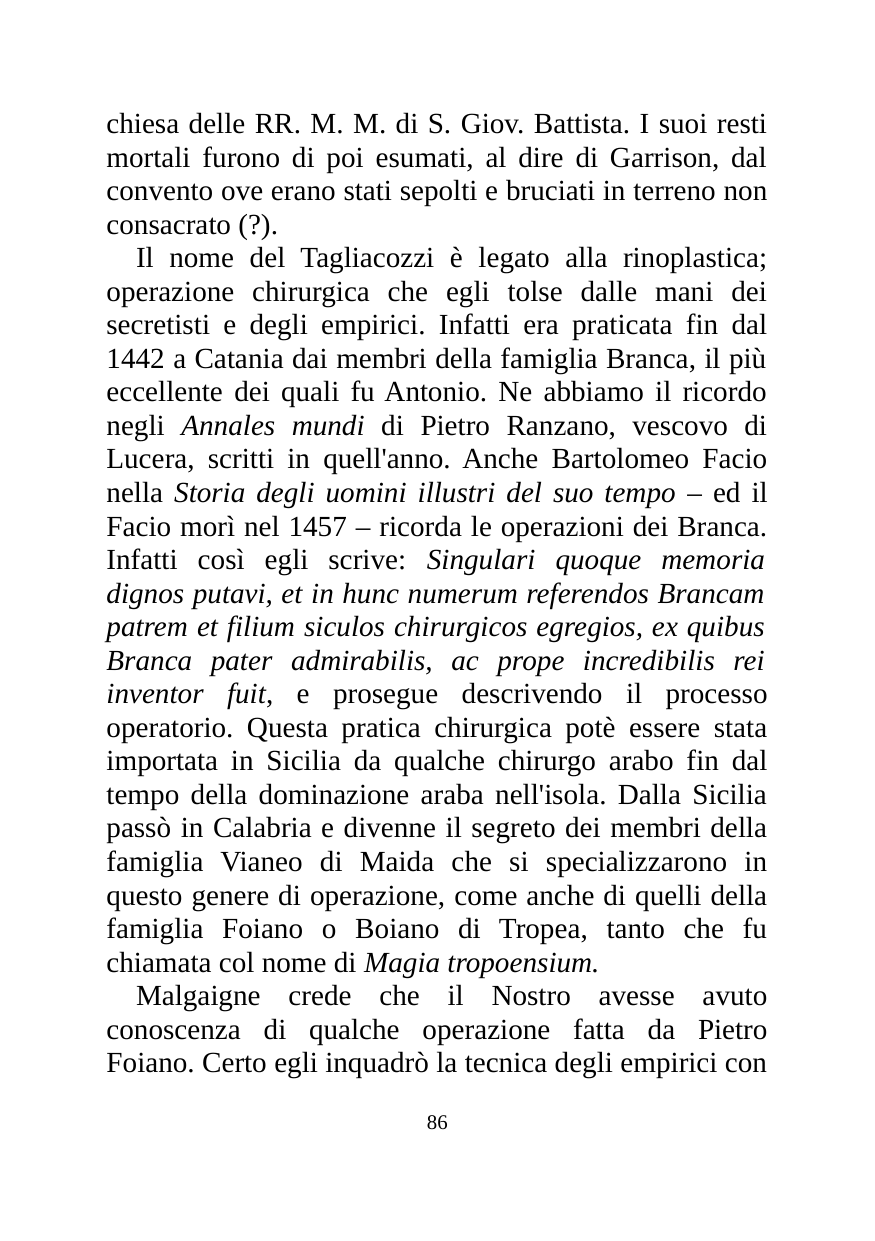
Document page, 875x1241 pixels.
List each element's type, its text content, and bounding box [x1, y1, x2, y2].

text chiesa delle RR. M. M. di S. Giov. Battista. I suoi resti mortali furono di poi esumati, al dire di Garrison, dal convento ove erano stati sepolti e bruciati in terreno non consacrato (?). [106, 106, 768, 240]
text Il nome del Tagliacozzi è legato alla rinoplastica; operazione chirurgica che egli tolse dalle mani dei secretisti e degli empirici. Infatti era praticata fin dal 1442 a Catania dai membri della famiglia Branca, il più eccellente dei quali fu Antonio. Ne abbiamo il ricordo negli Annales mundi di Pietro Ranzano, vescovo di Lucera, scritti in quell'anno. Anche Bartolomeo Facio nella Storia degli uomini illustri del suo tempo – ed il Facio morì nel 1457 – ricorda le operazioni dei Branca. Infatti così egli scrive: Singulari quoque memoria dignos putavi, et in hunc numerum referendos Brancam patrem et filium siculos chirurgicos egregios, ex quibus Branca pater admirabilis, ac prope incredibilis rei inventor fuit, e prosegue descrivendo il processo operatorio. Questa pratica chirurgica potè essere stata importata in Sicilia da qualche chirurgo arabo fin dal tempo della dominazione araba nell'isola. Dalla Sicilia passò in Calabria e divenne il segreto dei membri della famiglia Vianeo di Maida che si specializzarono in questo genere di operazione, come anche di quelli della famiglia Foiano o Boiano di Tropea, tanto che fu chiamata col nome di Magia tropoensium. [106, 240, 768, 978]
text Malgaigne crede che il Nostro avesse avuto conoscenza di qualche operazione fatta da Pietro Foiano. Certo egli inquadrò la tecnica degli empirici con [106, 978, 768, 1079]
